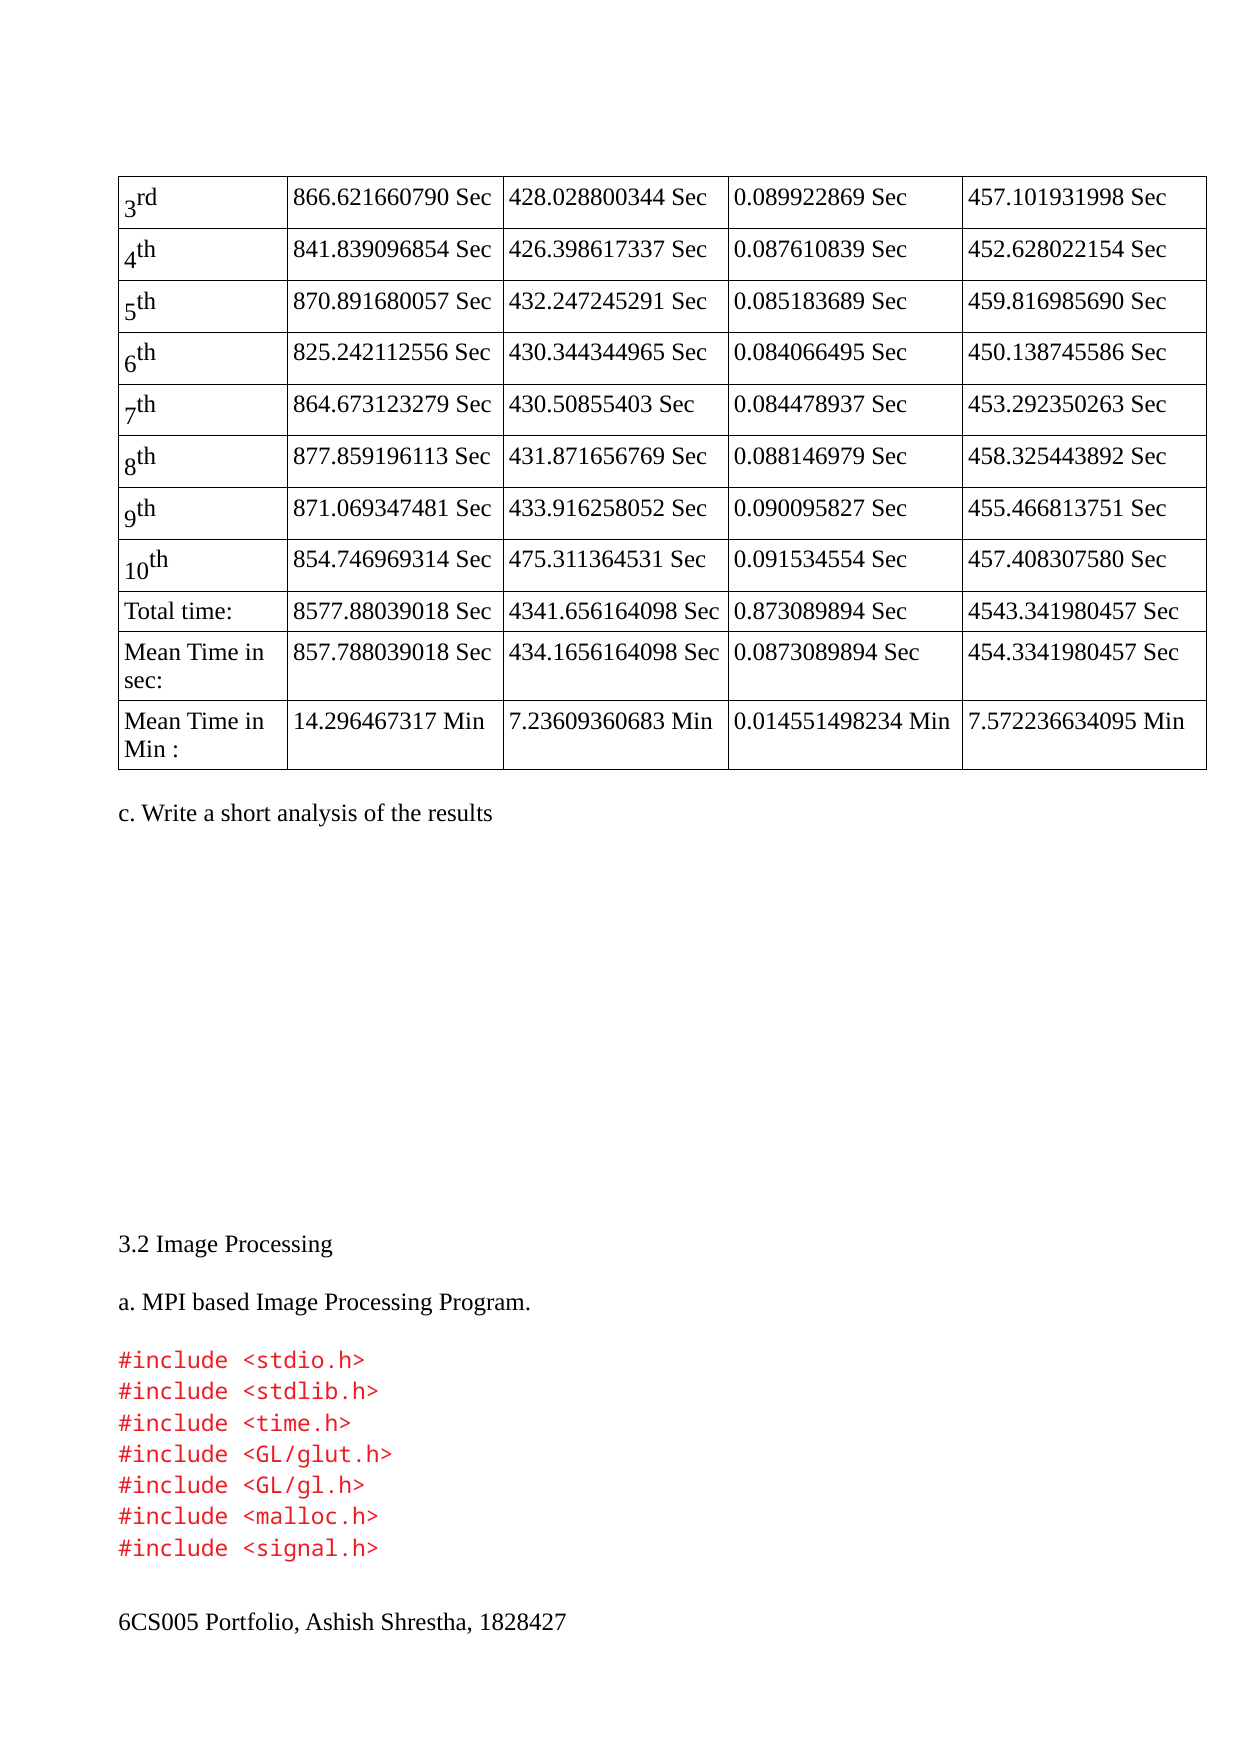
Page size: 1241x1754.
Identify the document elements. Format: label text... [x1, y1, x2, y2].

table_cell 857.788039018 Sec [288, 632, 503, 700]
table_cell 453.292350263 Sec [963, 385, 1206, 435]
text #include <stdio.h> [118, 1344, 1122, 1375]
table_cell 4th [119, 229, 287, 280]
table_cell 9th [119, 488, 287, 539]
table_cell 7.572236634095 Min [963, 701, 1206, 769]
text #include <time.h> [118, 1407, 1122, 1438]
table_cell 0.087610839 Sec [729, 229, 962, 280]
table_cell Total time: [119, 592, 287, 631]
text #include <malloc.h> [118, 1500, 1122, 1532]
table_cell 0.085183689 Sec [729, 281, 962, 332]
table_cell 877.859196113 Sec [288, 436, 503, 487]
table_cell 431.871656769 Sec [504, 436, 728, 487]
table_cell Mean Time in Min : [119, 701, 287, 769]
table_cell 8577.88039018 Sec [288, 592, 503, 631]
text a. MPI based Image Processing Program. [118, 1287, 1122, 1315]
table_cell 871.069347481 Sec [288, 488, 503, 539]
table_cell 14.296467317 Min [288, 701, 503, 769]
table_cell 430.344344965 Sec [504, 333, 728, 383]
table_cell 452.628022154 Sec [963, 229, 1206, 280]
table_cell 866.621660790 Sec [288, 177, 503, 228]
table_cell 430.50855403 Sec [504, 385, 728, 435]
table_cell 426.398617337 Sec [504, 229, 728, 280]
table_cell 825.242112556 Sec [288, 333, 503, 383]
table_cell 450.138745586 Sec [963, 333, 1206, 383]
text #include <GL/gl.h> [118, 1469, 1122, 1500]
table_cell 7.23609360683 Min [504, 701, 728, 769]
table_cell 459.816985690 Sec [963, 281, 1206, 332]
table_cell 0.0873089894 Sec [729, 632, 962, 700]
table_cell 0.014551498234 Min [729, 701, 962, 769]
table_cell 3rd [119, 177, 287, 228]
table_cell 432.247245291 Sec [504, 281, 728, 332]
table_cell 475.311364531 Sec [504, 540, 728, 591]
table_cell 433.916258052 Sec [504, 488, 728, 539]
table_cell 5th [119, 281, 287, 332]
table_cell 458.325443892 Sec [963, 436, 1206, 487]
table_cell 6th [119, 333, 287, 383]
text #include <stdlib.h> [118, 1375, 1122, 1407]
table_cell 457.408307580 Sec [963, 540, 1206, 591]
table_cell 0.088146979 Sec [729, 436, 962, 487]
table_cell 0.084478937 Sec [729, 385, 962, 435]
table_cell 0.090095827 Sec [729, 488, 962, 539]
table_cell 841.839096854 Sec [288, 229, 503, 280]
table_cell 454.3341980457 Sec [963, 632, 1206, 700]
table_cell 4341.656164098 Sec [504, 592, 728, 631]
table_cell 870.891680057 Sec [288, 281, 503, 332]
table_cell 4543.341980457 Sec [963, 592, 1206, 631]
table_cell 864.673123279 Sec [288, 385, 503, 435]
table_cell 0.089922869 Sec [729, 177, 962, 228]
table_cell 434.1656164098 Sec [504, 632, 728, 700]
table_cell 428.028800344 Sec [504, 177, 728, 228]
table_cell 0.084066495 Sec [729, 333, 962, 383]
table_cell Mean Time in sec: [119, 632, 287, 700]
table_cell 10th [119, 540, 287, 591]
text #include <GL/glut.h> [118, 1438, 1122, 1469]
text 3.2 Image Processing [118, 1229, 1122, 1258]
table_cell 7th [119, 385, 287, 435]
table_cell 457.101931998 Sec [963, 177, 1206, 228]
text c. Write a short analysis of the results [118, 798, 1122, 827]
table_cell 455.466813751 Sec [963, 488, 1206, 539]
table_cell 0.091534554 Sec [729, 540, 962, 591]
table_cell 854.746969314 Sec [288, 540, 503, 591]
text #include <signal.h> [118, 1532, 1122, 1563]
table_cell 0.873089894 Sec [729, 592, 962, 631]
table_cell 8th [119, 436, 287, 487]
